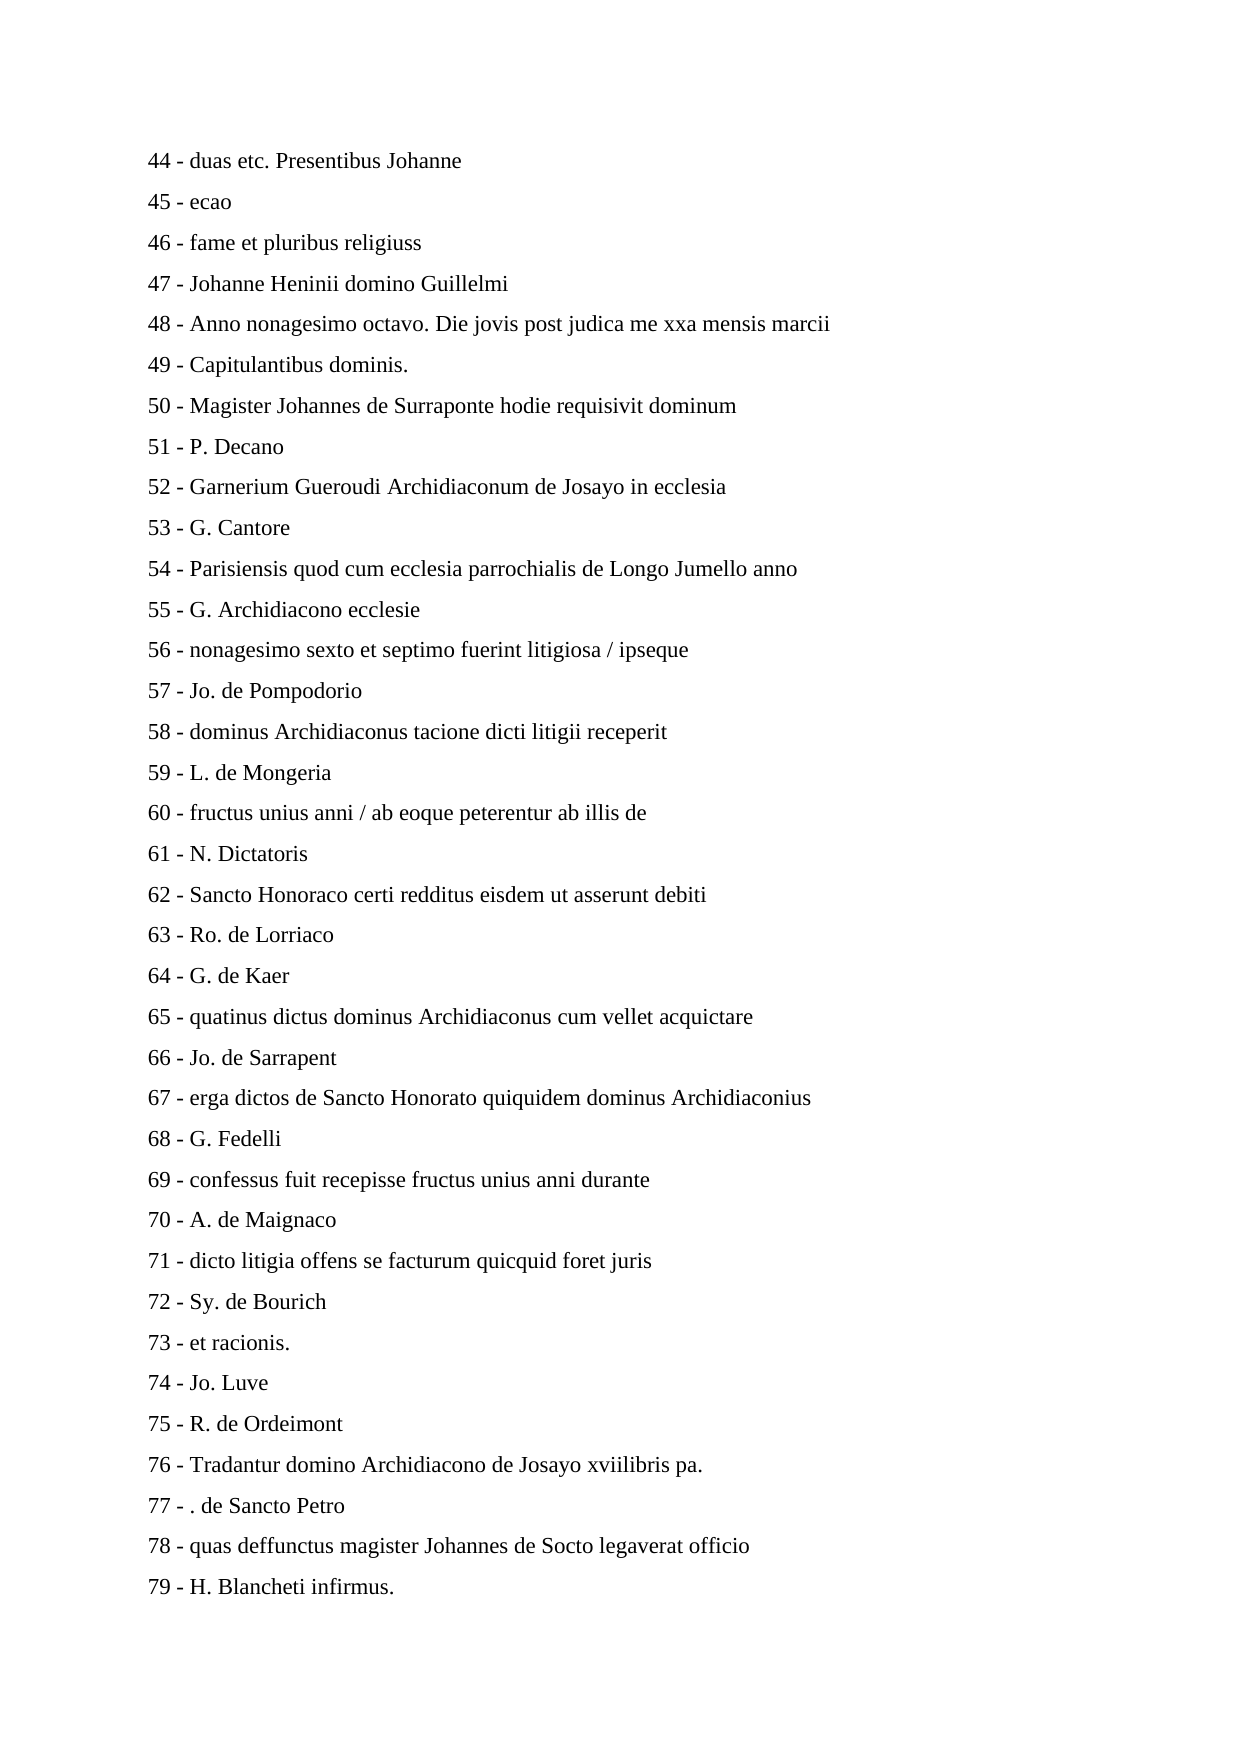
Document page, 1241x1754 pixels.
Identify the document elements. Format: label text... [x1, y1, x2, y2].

text 60 - fructus unius anni / ab eoque peterentur ab illis de [148, 799, 1093, 826]
text 51 - P. Decano [148, 433, 1093, 459]
text 46 - fame et pluribus religiuss [148, 229, 1093, 255]
text 73 - et racionis. [148, 1329, 1093, 1355]
text 68 - G. Fedelli [148, 1125, 1093, 1151]
text 52 - Garnerium Gueroudi Archidiaconum de Josayo in ecclesia [148, 473, 1093, 500]
text 56 - nonagesimo sexto et septimo fuerint litigiosa / ipseque [148, 636, 1093, 663]
text 58 - dominus Archidiaconus tacione dicti litigii receperit [148, 718, 1093, 744]
text 67 - erga dictos de Sancto Honorato quiquidem dominus Archidiaconius [148, 1084, 1093, 1111]
text 62 - Sancto Honoraco certi redditus eisdem ut asserunt debiti [148, 881, 1093, 907]
text 57 - Jo. de Pompodorio [148, 677, 1093, 703]
text 77 - . de Sancto Petro [148, 1492, 1093, 1518]
text 75 - R. de Ordeimont [148, 1410, 1093, 1437]
text 71 - dicto litigia offens se facturum quicquid foret juris [148, 1247, 1093, 1274]
text 55 - G. Archidiacono ecclesie [148, 596, 1093, 622]
text 66 - Jo. de Sarrapent [148, 1044, 1093, 1070]
text 61 - N. Dictatoris [148, 840, 1093, 866]
text 63 - Ro. de Lorriaco [148, 921, 1093, 948]
text 69 - confessus fuit recepisse fructus unius anni durante [148, 1166, 1093, 1192]
text 72 - Sy. de Bourich [148, 1288, 1093, 1314]
text 79 - H. Blancheti infirmus. [148, 1573, 1093, 1599]
text 47 - Johanne Heninii domino Guillelmi [148, 270, 1093, 296]
text 70 - A. de Maignaco [148, 1207, 1093, 1233]
text 50 - Magister Johannes de Surraponte hodie requisivit dominum [148, 392, 1093, 418]
text 74 - Jo. Luve [148, 1369, 1093, 1396]
text 53 - G. Cantore [148, 514, 1093, 541]
text 45 - ecao [148, 188, 1093, 215]
text 76 - Tradantur domino Archidiacono de Josayo xviilibris pa. [148, 1451, 1093, 1477]
text 49 - Capitulantibus dominis. [148, 351, 1093, 378]
text 59 - L. de Mongeria [148, 758, 1093, 785]
text 78 - quas deffunctus magister Johannes de Socto legaverat officio [148, 1532, 1093, 1559]
text 44 - duas etc. Presentibus Johanne [148, 148, 1093, 174]
text 65 - quatinus dictus dominus Archidiaconus cum vellet acquictare [148, 1003, 1093, 1029]
text 48 - Anno nonagesimo octavo. Die jovis post judica me xxa mensis marcii [148, 311, 1093, 337]
text 54 - Parisiensis quod cum ecclesia parrochialis de Longo Jumello anno [148, 555, 1093, 581]
text 64 - G. de Kaer [148, 962, 1093, 988]
